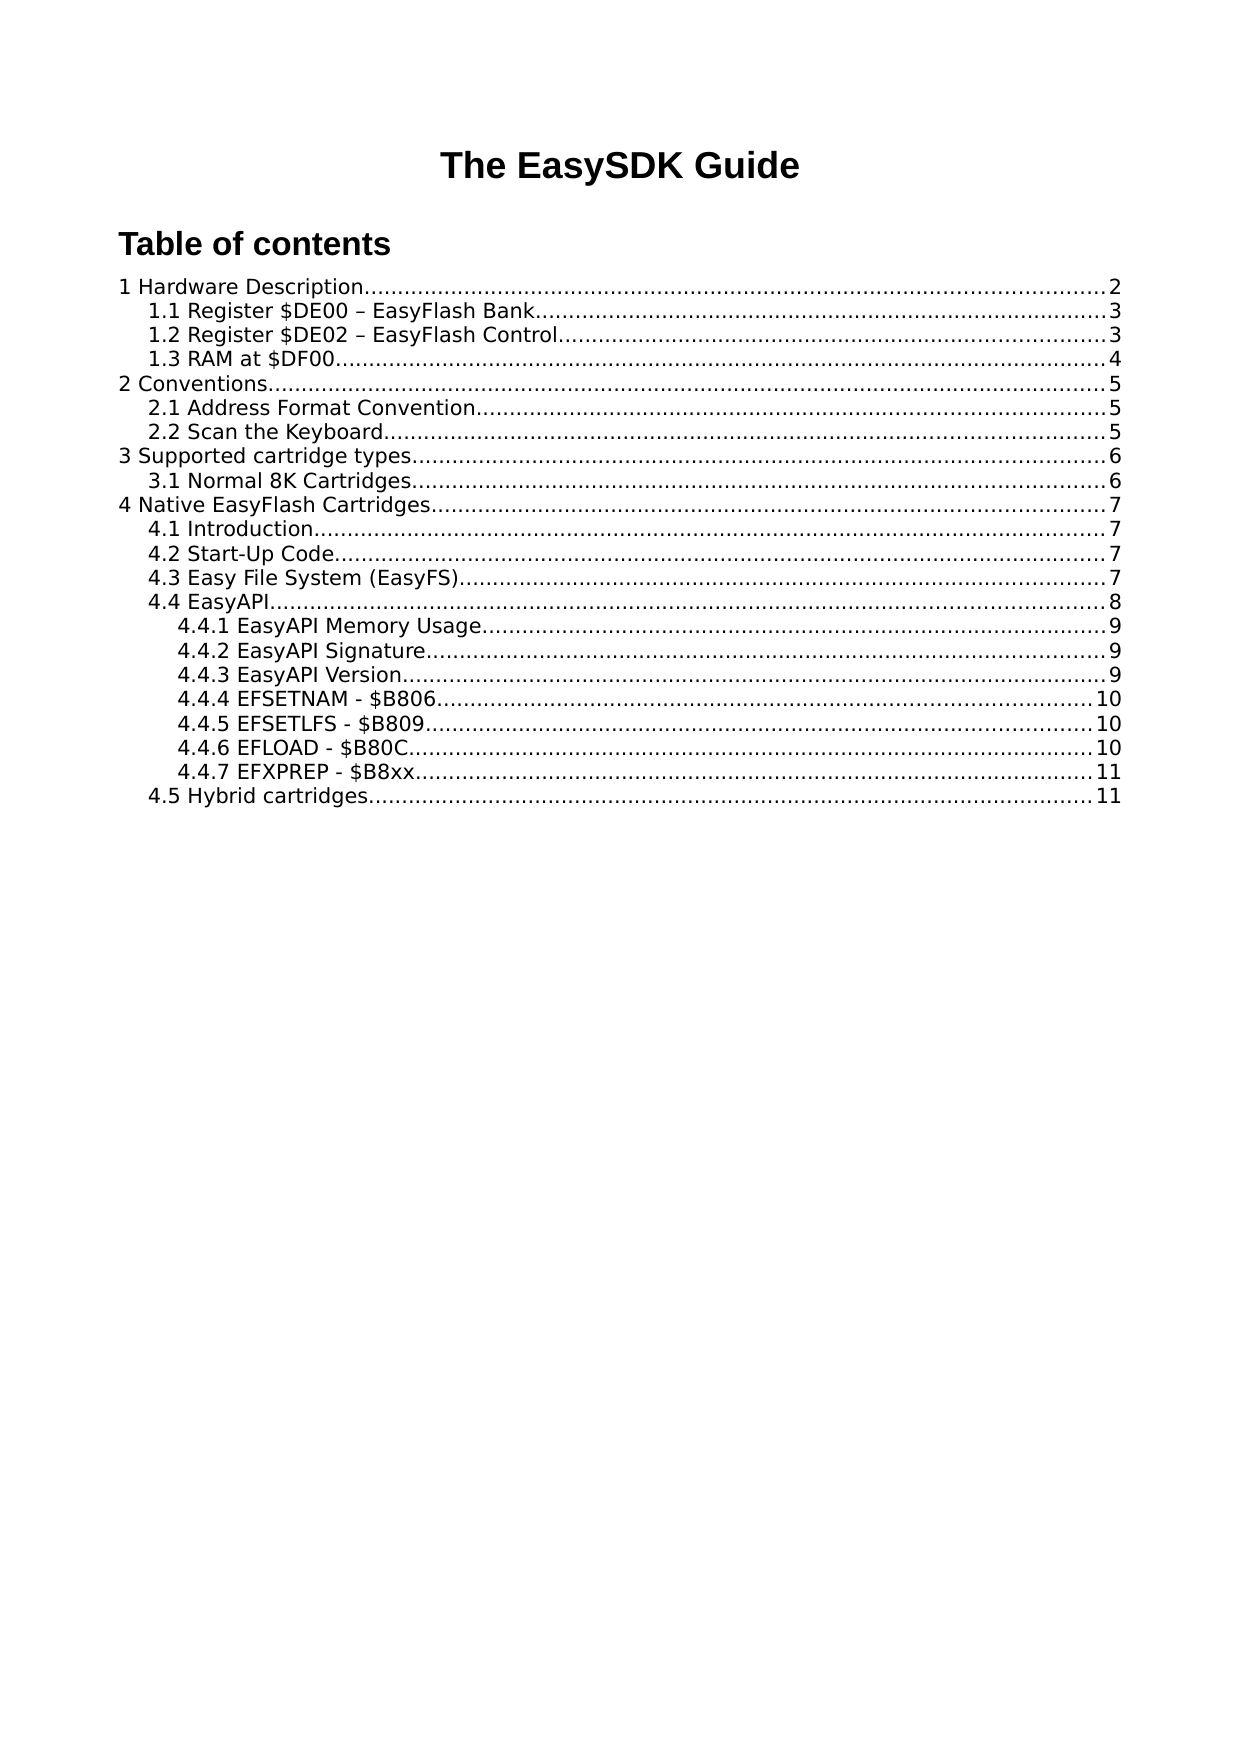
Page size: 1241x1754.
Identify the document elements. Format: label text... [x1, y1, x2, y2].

text 4.2 Start-Up Code 7 [148, 542, 1122, 566]
title The EasySDK Guide [118, 143, 1122, 186]
text 1.3 RAM at $DF00 4 [148, 347, 1122, 372]
text 4.5 Hybrid cartridges 11 [148, 784, 1122, 809]
text 4.3 Easy File System (EasyFS) 7 [148, 566, 1122, 590]
text 1.1 Register $DE00 – EasyFlash Bank 3 [148, 299, 1122, 323]
text 4 Native EasyFlash Cartridges 7 [118, 493, 1122, 517]
text 4.4.2 EasyAPI Signature 9 [177, 639, 1122, 663]
text 4.4.5 EFSETLFS - $B809 10 [177, 712, 1122, 736]
text 2.1 Address Format Convention 5 [148, 396, 1122, 420]
text 1 Hardware Description 2 [118, 275, 1122, 299]
text 1.2 Register $DE02 – EasyFlash Control 3 [148, 323, 1122, 347]
text 2 Conventions 5 [118, 372, 1122, 396]
text 3 Supported cartridge types 6 [118, 444, 1122, 469]
text 4.4.4 EFSETNAM - $B806 10 [177, 687, 1122, 712]
text 4.4.7 EFXPREP - $B8xx 11 [177, 760, 1122, 784]
text 3.1 Normal 8K Cartridges 6 [148, 469, 1122, 493]
text 4.4 EasyAPI 8 [148, 590, 1122, 614]
text 4.4.6 EFLOAD - $B80C 10 [177, 736, 1122, 760]
text 4.4.1 EasyAPI Memory Usage 9 [177, 614, 1122, 639]
text 4.4.3 EasyAPI Version 9 [177, 663, 1122, 687]
text 4.1 Introduction 7 [148, 517, 1122, 542]
text 2.2 Scan the Keyboard 5 [148, 420, 1122, 444]
subtitle Table of contents [118, 224, 1122, 262]
